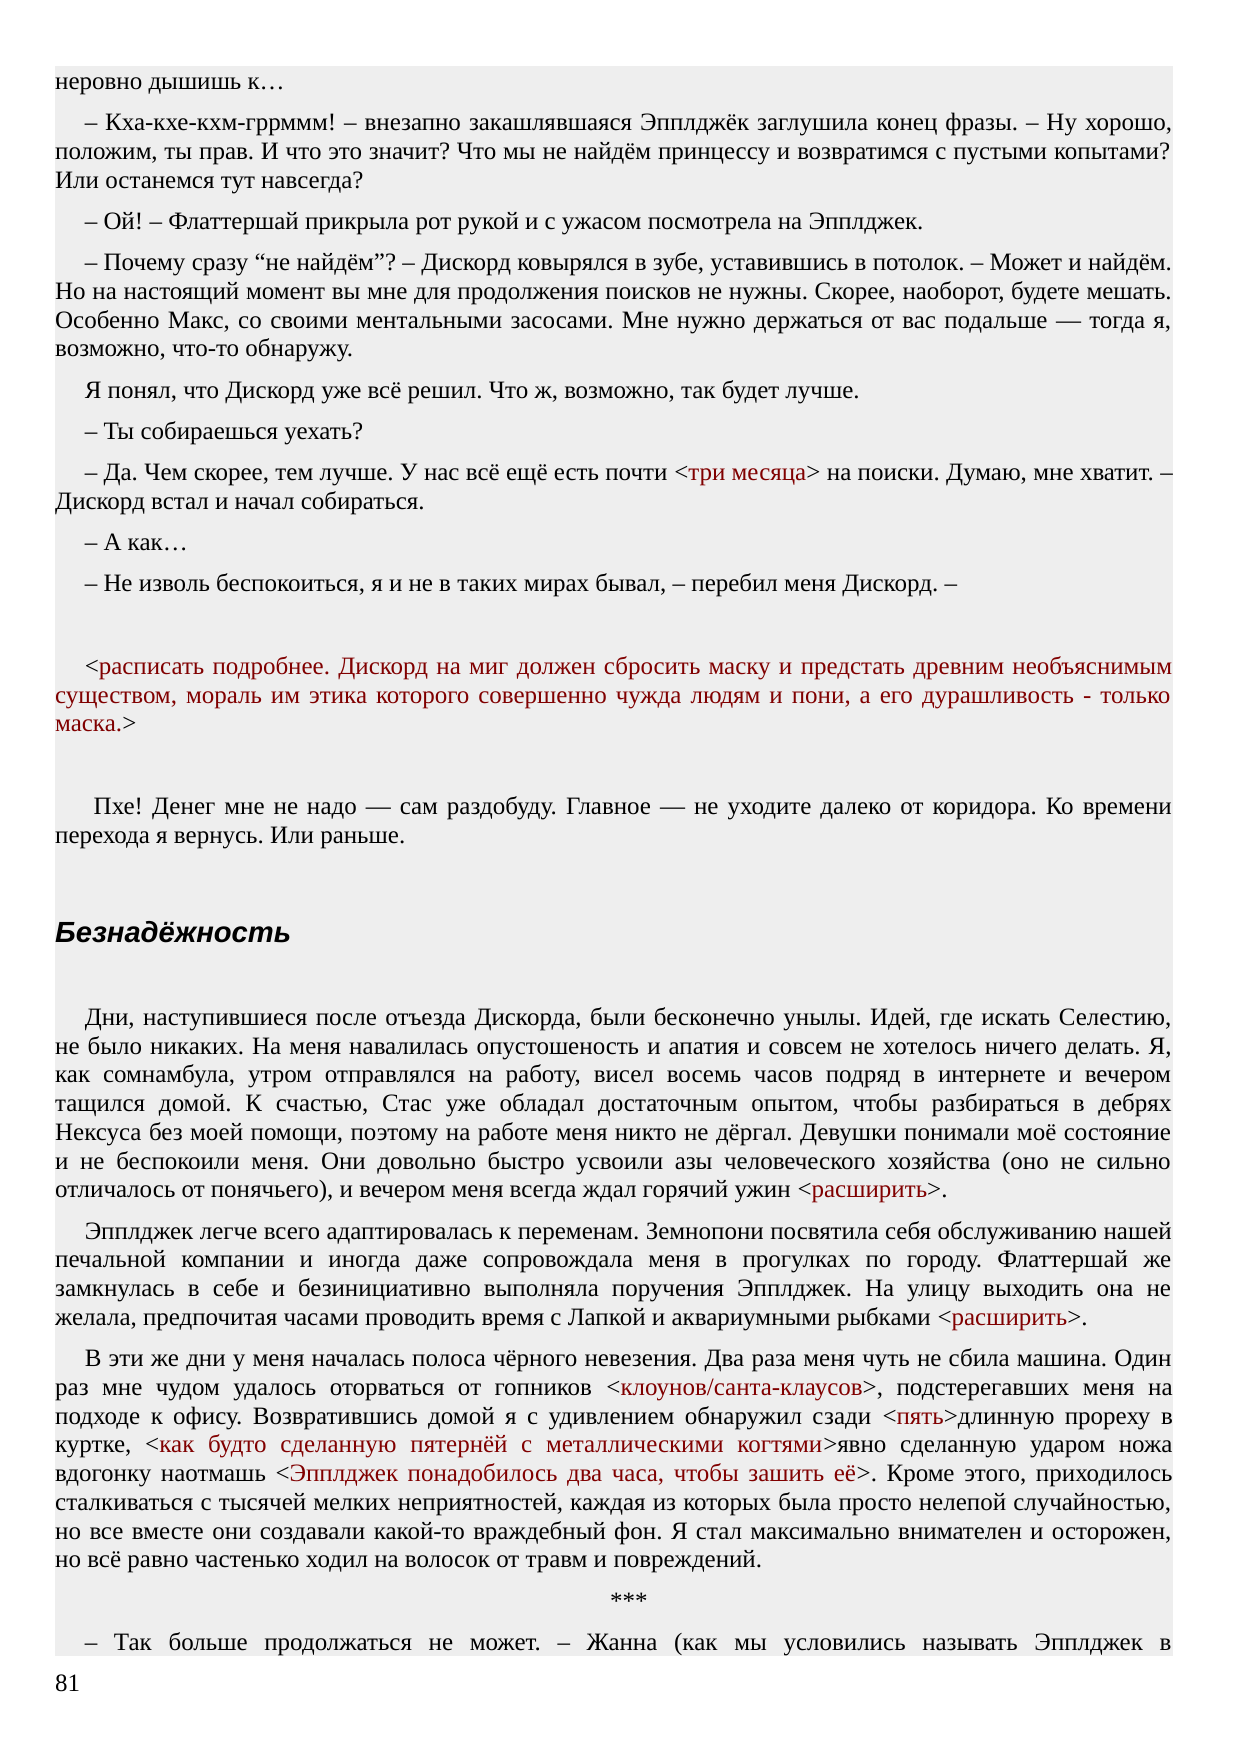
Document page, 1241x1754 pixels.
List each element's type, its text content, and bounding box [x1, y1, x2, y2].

text – Ты собираешься уехать? [55, 416, 1173, 445]
text – Да. Чем скорее, тем лучше. У нас всё ещё есть почти <три месяца> на поиски. Думаю, мне хватит. – Дискорд встал и начал собираться. [55, 457, 1173, 515]
text В эти же дни у меня началась полоса чёрного невезения. Два раза меня чуть не сбила машина. Один раз мне чудом удалось оторваться от гопников <клоунов/санта-клаусов>, подстерегавших меня на подходе к офису. Возвратившись домой я с удивлением обнаружил сзади <пять>длинную прореху в куртке, <как будто сделанную пятернёй с металлическими когтями>явно сделанную ударом ножа вдогонку наотмашь <Эпплджек понадобилось два часа, чтобы зашить её>. Кроме этого, приходилось сталкиваться с тысячей мелких неприятностей, каждая из которых была просто нелепой случайностью, но все вместе они создавали какой-то враждебный фон. Я стал максимально внимателен и осторожен, но всё равно частенько ходил на волосок от травм и повреждений. [55, 1343, 1173, 1573]
text – А как… [55, 527, 1173, 556]
text – Кха-кхе-кхм-гррммм! – внезапно закашлявшаяся Эпплджёк заглушила конец фразы. – Ну хорошо, положим, ты прав. И что это значит? Что мы не найдём принцессу и возвратимся с пустыми копытами? Или останемся тут навсегда? [55, 107, 1173, 193]
text Дни, наступившиеся после отъезда Дискорда, были бесконечно унылы. Идей, где искать Селестию, не было никаких. На меня навалилась опустошеность и апатия и совсем не хотелось ничего делать. Я, как сомнамбула, утром отправлялся на работу, висел восемь часов подряд в интернете и вечером тащился домой. К счастью, Стас уже обладал достаточным опытом, чтобы разбираться в дебрях Нексуса без моей помощи, поэтому на работе меня никто не дёргал. Девушки понимали моё состояние и не беспокоили меня. Они довольно быстро усвоили азы человеческого хозяйства (оно не сильно отличалось от понячьего), и вечером меня всегда ждал горячий ужин <расширить>. [55, 1002, 1173, 1203]
text Пхе! Денег мне не надо — сам раздобуду. Главное — не уходите далеко от коридора. Ко времени перехода я вернусь. Или раньше. [55, 791, 1173, 848]
text – Не изволь беспокоиться, я и не в таких мирах бывал, – перебил меня Дискорд. – [55, 568, 1173, 597]
text <расписать подробнее. Дискорд на миг должен сбросить маску и предстать древним необъяснимым существом, мораль им этика которого совершенно чужда людям и пони, а его дурашливость - только маска.> [55, 651, 1173, 737]
text – Так больше продолжаться не может. – Жанна (как мы условились называть Эпплджек в [55, 1627, 1173, 1656]
text *** [55, 1586, 1173, 1614]
text – Почему сразу “не найдём”? – Дискорд ковырялся в зубе, уставившись в потолок. – Может и найдём. Но на настоящий момент вы мне для продолжения поисков не нужны. Скорее, наоборот, будете мешать. Особенно Макс, со своими ментальными засосами. Мне нужно держаться от вас подальше — тогда я, возможно, что-то обнаружу. [55, 247, 1173, 362]
text Я понял, что Дискорд уже всё решил. Что ж, возможно, так будет лучше. [55, 375, 1173, 403]
text Эпплджек легче всего адаптировалась к переменам. Земнопони посвятила себя обслуживанию нашей печальной компании и иногда даже сопровождала меня в прогулках по городу. Флаттершай же замкнулась в себе и безинициативно выполняла поручения Эпплджек. На улицу выходить она не желала, предпочитая часами проводить время с Лапкой и аквариумными рыбками <расширить>. [55, 1216, 1173, 1331]
subtitle Безнадёжность [55, 915, 1173, 948]
text неровно дышишь к… [55, 66, 1173, 95]
text – Ой! – Флаттершай прикрыла рот рукой и с ужасом посмотрела на Эпплджек. [55, 206, 1173, 235]
